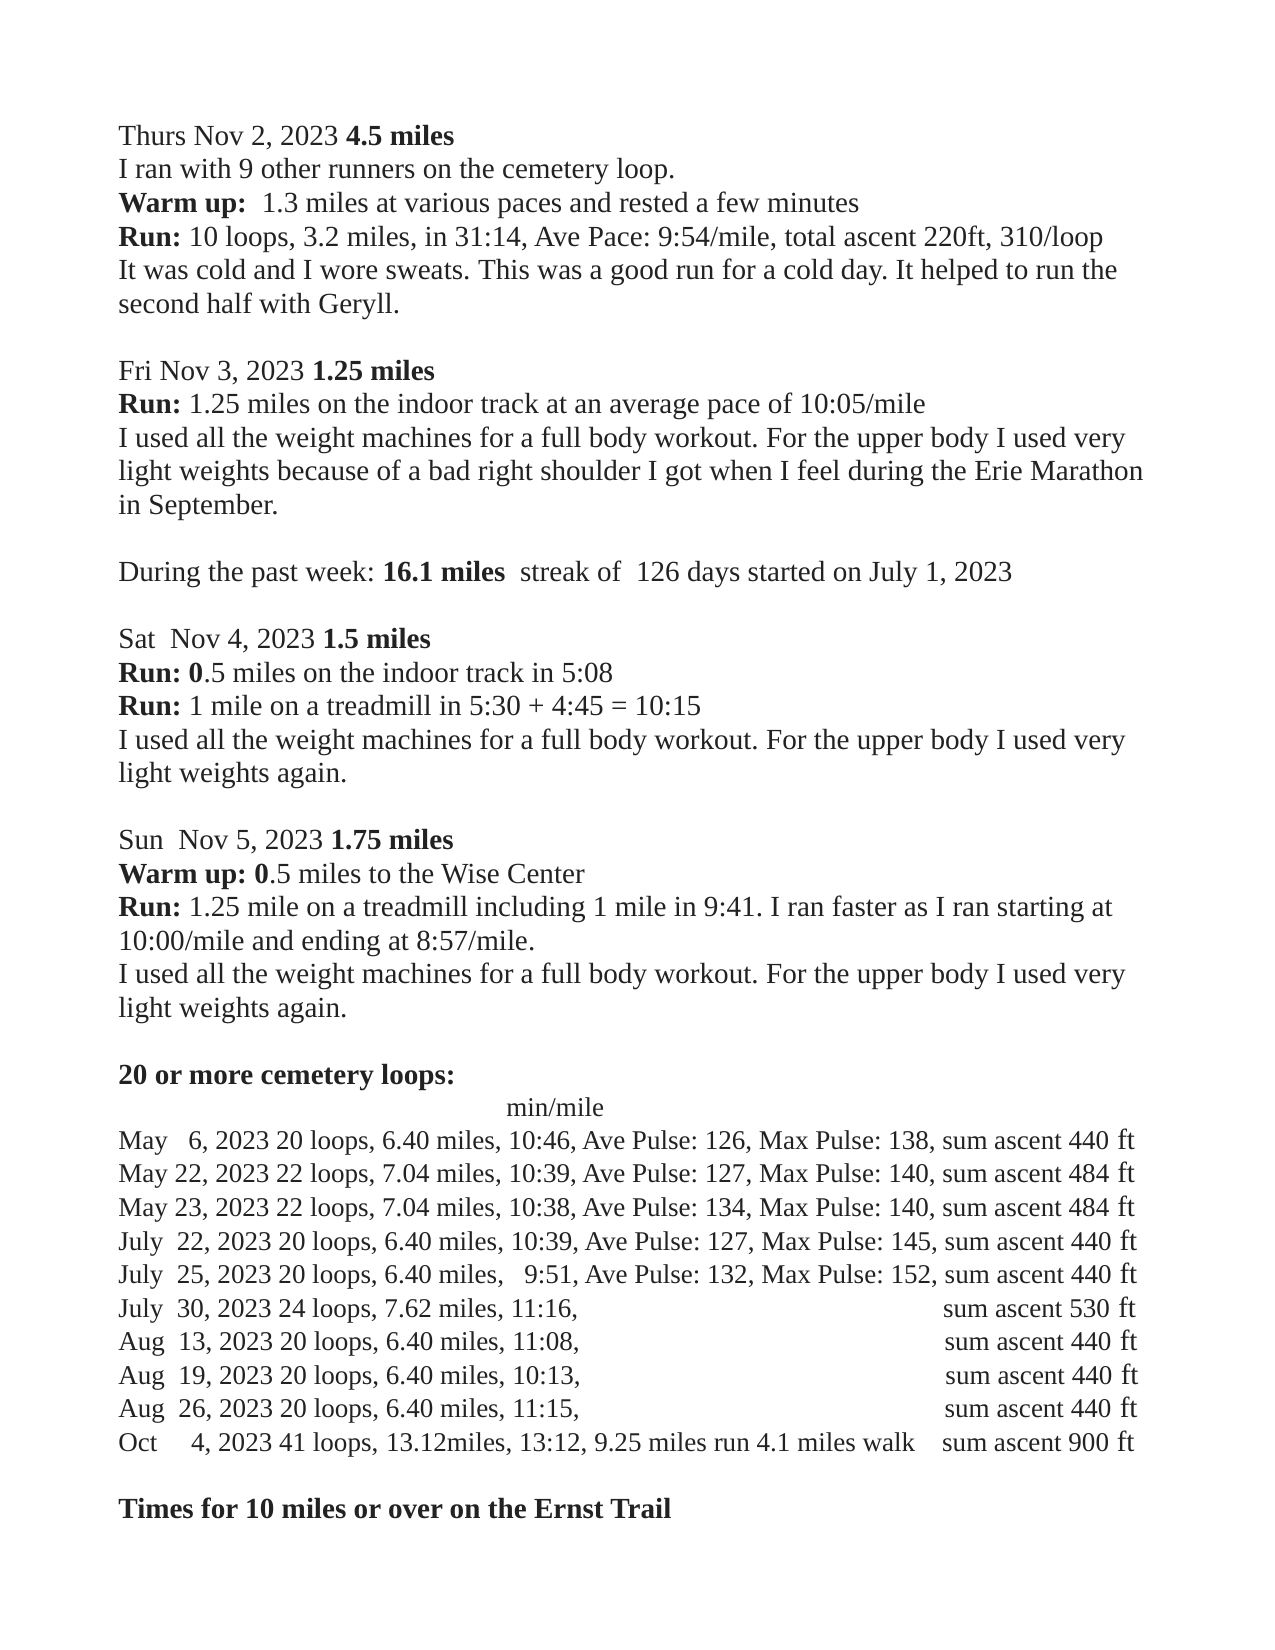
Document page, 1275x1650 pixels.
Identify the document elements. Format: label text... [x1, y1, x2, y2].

text I used all the weight machines for a full body workout. For the upper body I used very light weights again. [118, 722, 1161, 789]
text Warm up: 1.3 miles at various paces and rested a few minutes [118, 185, 1161, 219]
text July 30, 2023 24 loops, 7.62 miles, 11:16, sum ascent 530 ft [118, 1290, 1161, 1323]
text Warm up: 0.5 miles to the Wise Center [118, 856, 1161, 889]
text Run: 1.25 mile on a treadmill including 1 mile in 9:41. I ran faster as I ran starting at 10:00/mile and ending at 8:57/mile. [118, 889, 1161, 957]
text min/mile [118, 1091, 1161, 1122]
text Thurs Nov 2, 2023 4.5 miles [118, 118, 1161, 152]
text Run: 1.25 miles on the indoor track at an average pace of 10:05/mile [118, 386, 1161, 420]
text May 22, 2023 22 loops, 7.04 miles, 10:39, Ave Pulse: 127, Max Pulse: 140, sum ascent 484 ft [118, 1156, 1161, 1189]
text Run: 1 mile on a treadmill in 5:30 + 4:45 = 10:15 [118, 688, 1161, 722]
text It was cold and I wore sweats. This was a good run for a cold day. It helped to run the second half with Geryll. [118, 252, 1161, 319]
text Aug 26, 2023 20 loops, 6.40 miles, 11:15, sum ascent 440 ft [118, 1390, 1161, 1424]
text Times for 10 miles or over on the Ernst Trail [118, 1491, 1161, 1524]
text During the past week: 16.1 miles streak of 126 days started on July 1, 2023 [118, 554, 1161, 588]
text I used all the weight machines for a full body workout. For the upper body I used very light weights again. [118, 957, 1161, 1024]
text July 25, 2023 20 loops, 6.40 miles, 9:51, Ave Pulse: 132, Max Pulse: 152, sum ascent 440 ft [118, 1256, 1161, 1290]
text July 22, 2023 20 loops, 6.40 miles, 10:39, Ave Pulse: 127, Max Pulse: 145, sum ascent 440 ft [118, 1223, 1161, 1256]
text I used all the weight machines for a full body workout. For the upper body I used very light weights because of a bad right shoulder I got when I feel during the Erie Marathon in September. [118, 420, 1161, 521]
text Fri Nov 3, 2023 1.25 miles [118, 353, 1161, 386]
text Sun Nov 5, 2023 1.75 miles [118, 822, 1161, 856]
text Aug 13, 2023 20 loops, 6.40 miles, 11:08, sum ascent 440 ft [118, 1323, 1161, 1357]
text May 23, 2023 22 loops, 7.04 miles, 10:38, Ave Pulse: 134, Max Pulse: 140, sum ascent 484 ft [118, 1189, 1161, 1223]
text May 6, 2023 20 loops, 6.40 miles, 10:46, Ave Pulse: 126, Max Pulse: 138, sum ascent 440 ft [118, 1122, 1161, 1156]
text Run: 10 loops, 3.2 miles, in 31:14, Ave Pace: 9:54/mile, total ascent 220ft, 310/loop [118, 219, 1161, 252]
text Run: 0.5 miles on the indoor track in 5:08 [118, 655, 1161, 688]
text I ran with 9 other runners on the cemetery loop. [118, 152, 1161, 185]
text 20 or more cemetery loops: [118, 1057, 1161, 1091]
text Oct 4, 2023 41 loops, 13.12miles, 13:12, 9.25 miles run 4.1 miles walk sum ascent 900 ft [118, 1424, 1161, 1457]
text Aug 19, 2023 20 loops, 6.40 miles, 10:13, sum ascent 440 ft [118, 1357, 1161, 1390]
text Sat Nov 4, 2023 1.5 miles [118, 621, 1161, 655]
